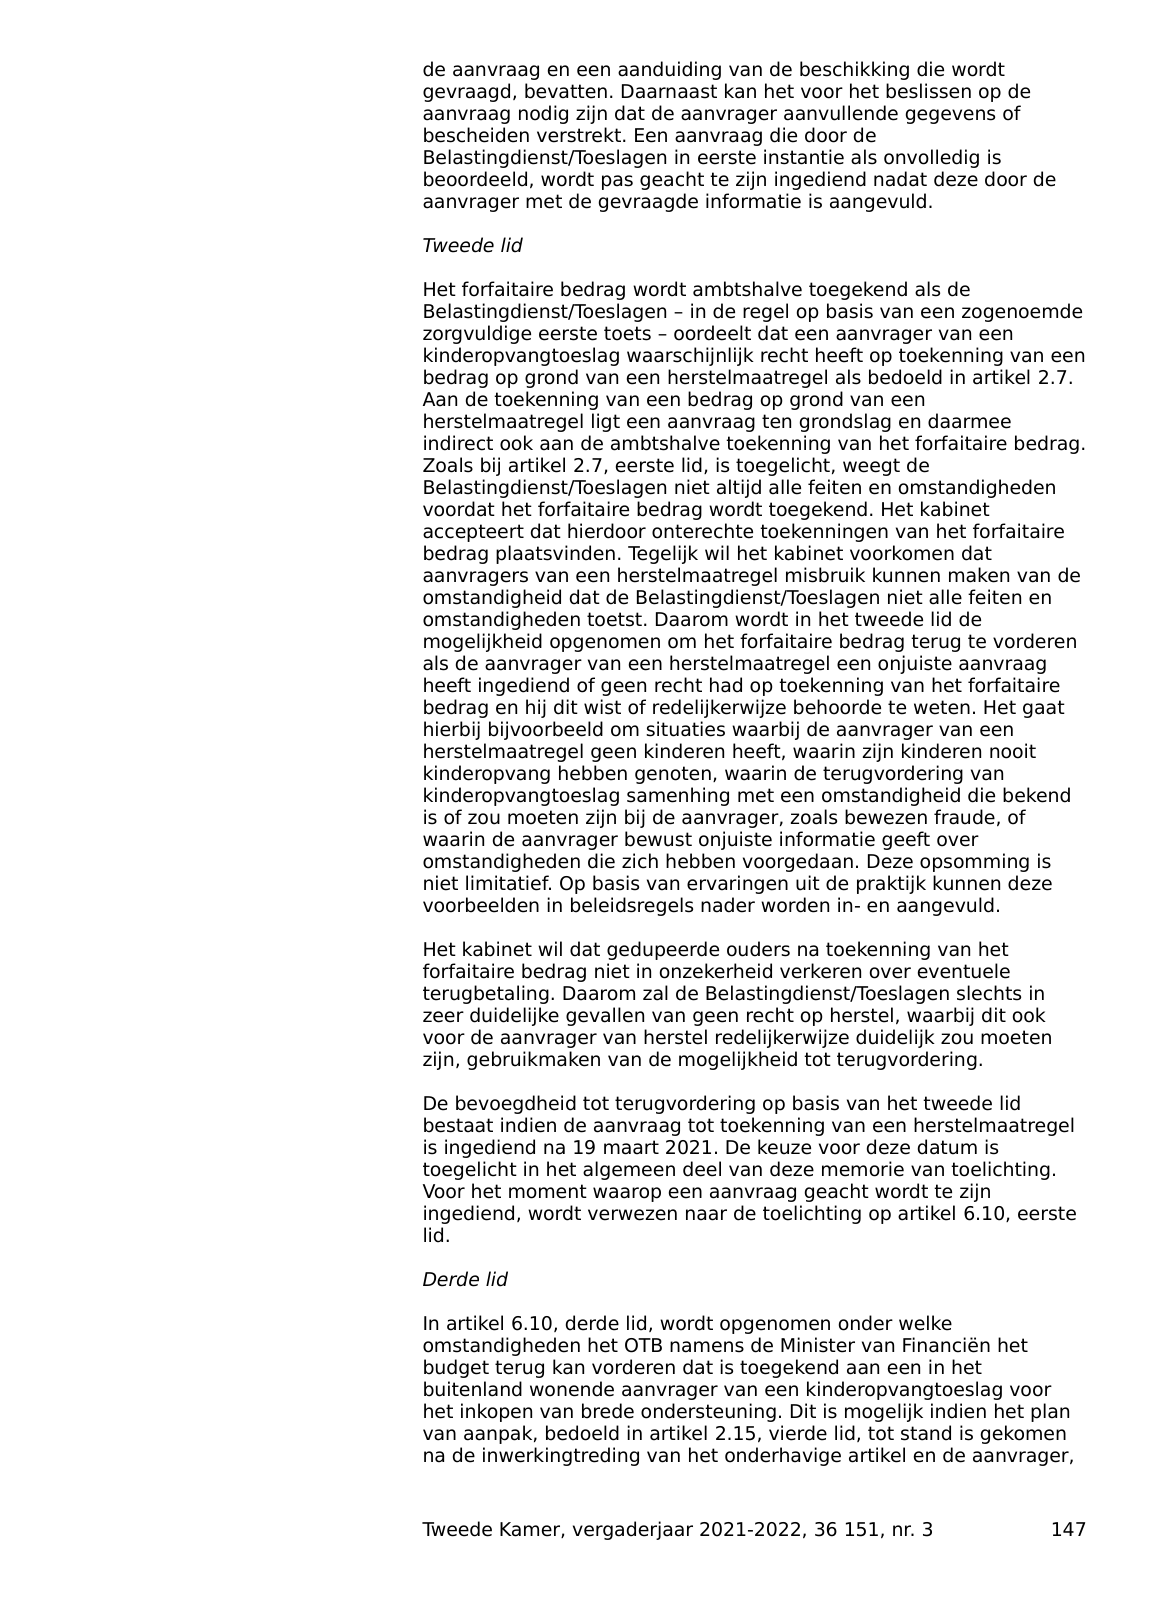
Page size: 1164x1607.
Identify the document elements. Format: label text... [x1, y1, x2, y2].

subtitle Tweede lid [422, 235, 1087, 257]
text In artikel 6.10, derde lid, wordt opgenomen onder welke omstandigheden het OTB namens de Minister van Financiën het budget terug kan vorderen dat is toegekend aan een in het buitenland wonende aanvrager van een kinderopvangtoeslag voor het inkopen van brede ondersteuning. Dit is mogelijk indien het plan van aanpak, bedoeld in artikel 2.15, vierde lid, tot stand is gekomen na de inwerkingtreding van het onderhavige artikel en de aanvrager, [422, 1313, 1087, 1467]
subtitle Derde lid [422, 1269, 1087, 1291]
text Het kabinet wil dat gedupeerde ouders na toekenning van het forfaitaire bedrag niet in onzekerheid verkeren over eventuele terugbetaling. Daarom zal de Belastingdienst/Toeslagen slechts in zeer duidelijke gevallen van geen recht op herstel, waarbij dit ook voor de aanvrager van herstel redelijkerwijze duidelijk zou moeten zijn, gebruikmaken van de mogelijkheid tot terugvordering. [422, 939, 1087, 1071]
text Het forfaitaire bedrag wordt ambtshalve toegekend als de Belastingdienst/Toeslagen – in de regel op basis van een zogenoemde zorgvuldige eerste toets – oordeelt dat een aanvrager van een kinderopvangtoeslag waarschijnlijk recht heeft op toekenning van een bedrag op grond van een herstelmaatregel als bedoeld in artikel 2.7. Aan de toekenning van een bedrag op grond van een herstelmaatregel ligt een aanvraag ten grondslag en daarmee indirect ook aan de ambtshalve toekenning van het forfaitaire bedrag. Zoals bij artikel 2.7, eerste lid, is toegelicht, weegt de Belastingdienst/Toeslagen niet altijd alle feiten en omstandigheden voordat het forfaitaire bedrag wordt toegekend. Het kabinet accepteert dat hierdoor onterechte toekenningen van het forfaitaire bedrag plaatsvinden. Tegelijk wil het kabinet voorkomen dat aanvragers van een herstelmaatregel misbruik kunnen maken van de omstandigheid dat de Belastingdienst/Toeslagen niet alle feiten en omstandigheden toetst. Daarom wordt in het tweede lid de mogelijkheid opgenomen om het forfaitaire bedrag terug te vorderen als de aanvrager van een herstelmaatregel een onjuiste aanvraag heeft ingediend of geen recht had op toekenning van het forfaitaire bedrag en hij dit wist of redelijkerwijze behoorde te weten. Het gaat hierbij bijvoorbeeld om situaties waarbij de aanvrager van een herstelmaatregel geen kinderen heeft, waarin zijn kinderen nooit kinderopvang hebben genoten, waarin de terugvordering van kinderopvangtoeslag samenhing met een omstandigheid die bekend is of zou moeten zijn bij de aanvrager, zoals bewezen fraude, of waarin de aanvrager bewust onjuiste informatie geeft over omstandigheden die zich hebben voorgedaan. Deze opsomming is niet limitatief. Op basis van ervaringen uit de praktijk kunnen deze voorbeelden in beleidsregels nader worden in- en aangevuld. [422, 279, 1087, 917]
text De bevoegdheid tot terugvordering op basis van het tweede lid bestaat indien de aanvraag tot toekenning van een herstelmaatregel is ingediend na 19 maart 2021. De keuze voor deze datum is toegelicht in het algemeen deel van deze memorie van toelichting. Voor het moment waarop een aanvraag geacht wordt te zijn ingediend, wordt verwezen naar de toelichting op artikel 6.10, eerste lid. [422, 1093, 1087, 1247]
text de aanvraag en een aanduiding van de beschikking die wordt gevraagd, bevatten. Daarnaast kan het voor het beslissen op de aanvraag nodig zijn dat de aanvrager aanvullende gegevens of bescheiden verstrekt. Een aanvraag die door de Belastingdienst/Toeslagen in eerste instantie als onvolledig is beoordeeld, wordt pas geacht te zijn ingediend nadat deze door de aanvrager met de gevraagde informatie is aangevuld. [422, 59, 1087, 213]
